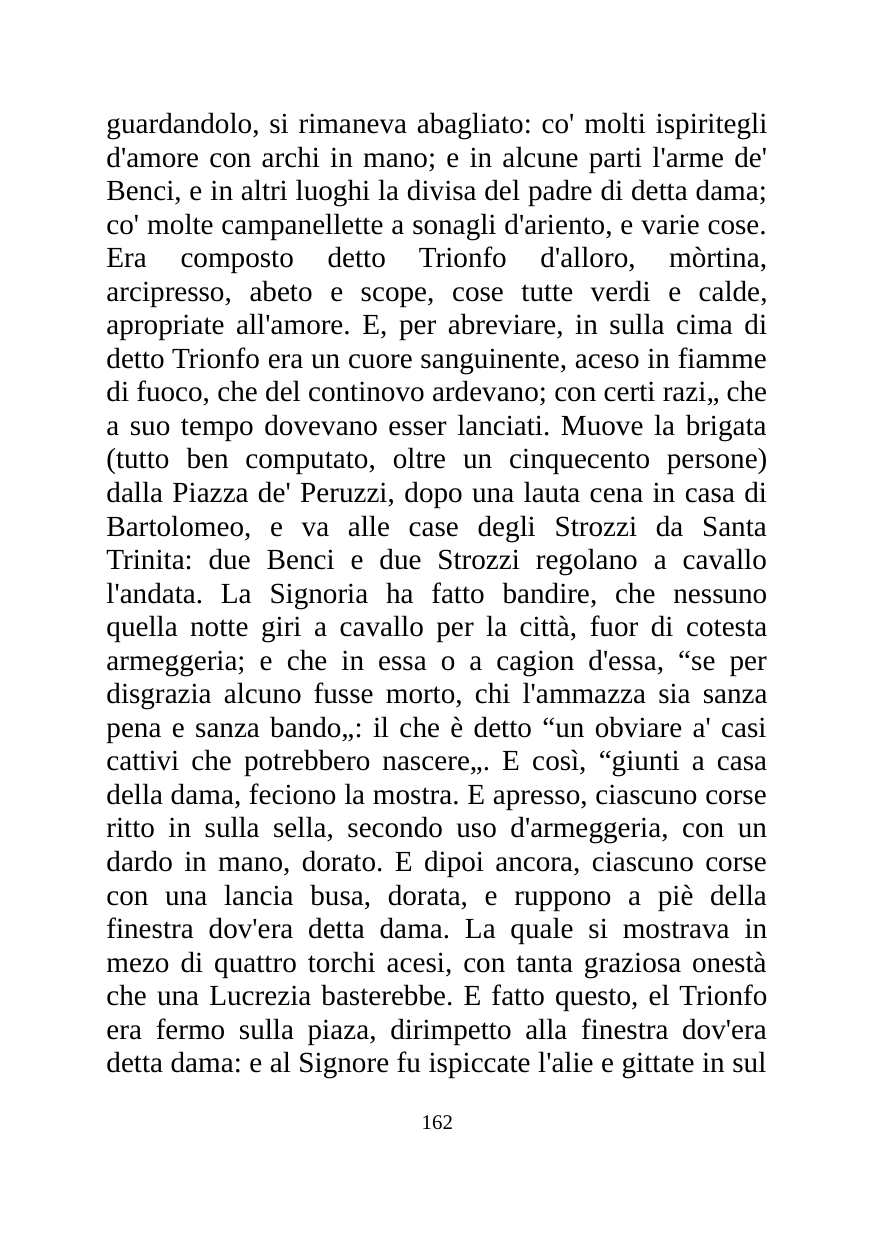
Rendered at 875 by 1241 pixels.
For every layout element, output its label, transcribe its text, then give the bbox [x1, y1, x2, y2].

text guardandolo, si rimaneva abagliato: co' molti ispiritegli d'amore con archi in mano; e in alcune parti l'arme de' Benci, e in altri luoghi la divisa del padre di detta dama; co' molte campanellette a sonagli d'ariento, e varie cose. Era composto detto Trionfo d'alloro, mòrtina, arcipresso, abeto e scope, cose tutte verdi e calde, apropriate all'amore. E, per abreviare, in sulla cima di detto Trionfo era un cuore sanguinente, aceso in fiamme di fuoco, che del continovo ardevano; con certi razi„ che a suo tempo dovevano esser lanciati. Muove la brigata (tutto ben computato, oltre un cinquecento persone) dalla Piazza de' Peruzzi, dopo una lauta cena in casa di Bartolomeo, e va alle case degli Strozzi da Santa Trinita: due Benci e due Strozzi regolano a cavallo l'andata. La Signoria ha fatto bandire, che nessuno quella notte giri a cavallo per la città, fuor di cotesta armeggeria; e che in essa o a cagion d'essa, “se per disgrazia alcuno fusse morto, chi l'ammazza sia sanza pena e sanza bando„: il che è detto “un obviare a' casi cattivi che potrebbero nascere„. E così, “giunti a casa della dama, feciono la mostra. E apresso, ciascuno corse ritto in sulla sella, secondo uso d'armeggeria, con un dardo in mano, dorato. E dipoi ancora, ciascuno corse con una lancia busa, dorata, e ruppono a piè della finestra dov'era detta dama. La quale si mostrava in mezo di quattro torchi acesi, con tanta graziosa onestà che una Lucrezia basterebbe. E fatto questo, el Trionfo era fermo sulla piaza, dirimpetto alla finestra dov'era detta dama: e al Signore fu ispiccate l'alie e gittate in sul [106, 106, 768, 1079]
